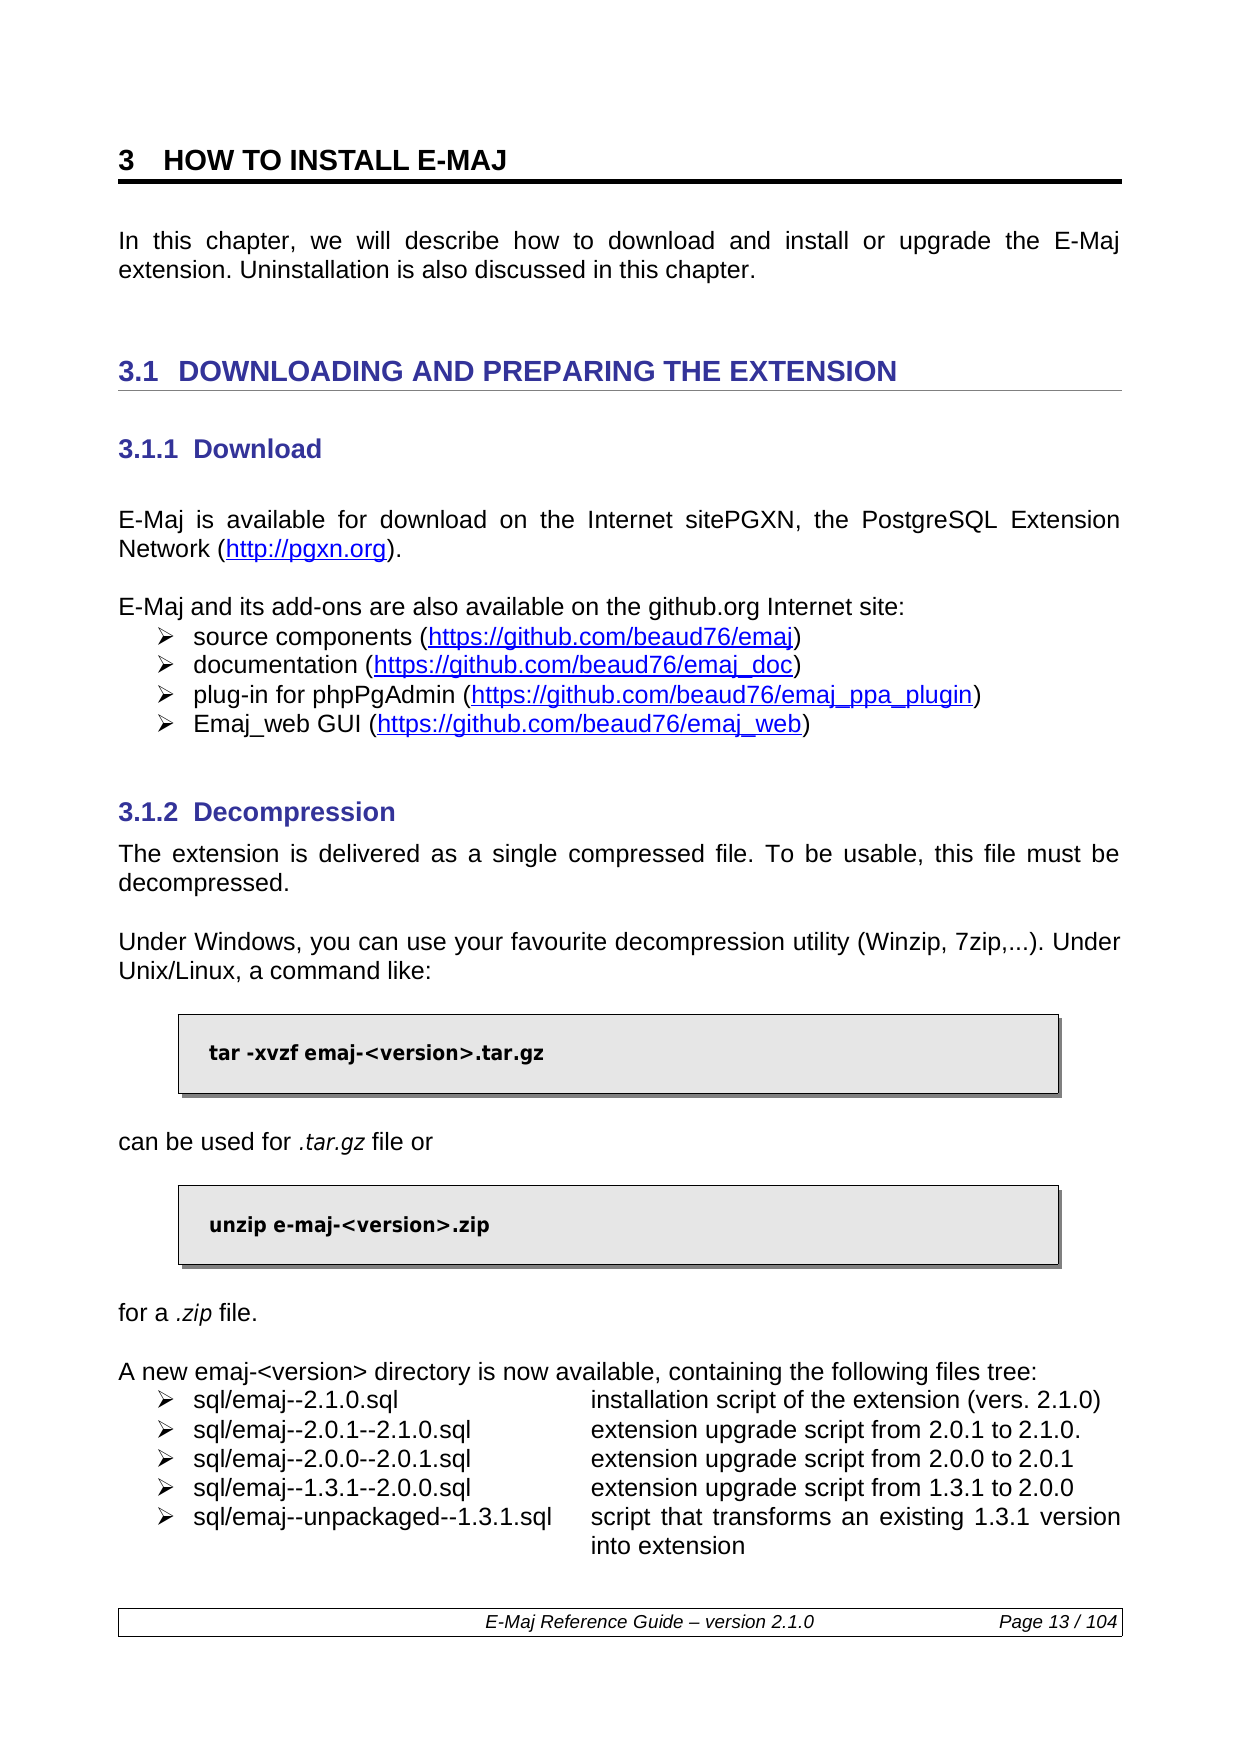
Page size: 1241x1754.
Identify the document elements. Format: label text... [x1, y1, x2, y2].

list sql/emaj--2.0.0--2.0.1.sql extension upgrade script from 2.0.0 to 2.0.1 [156, 1443, 1122, 1473]
subtitle Download [118, 432, 1122, 463]
list sql/emaj--1.3.1--2.0.0.sql extension upgrade script from 1.3.1 to 2.0.0 [156, 1473, 1122, 1502]
list sql/emaj--unpackaged--1.3.1.sql script that transforms an existing 1.3.1 version into extension [156, 1502, 1122, 1560]
text E-Maj and its add-ons are also available on the github.org Internet site: [118, 592, 1122, 621]
text In this chapter, we will describe how to download and install or upgrade the E-Maj extension. Uninstallation is also discussed in this chapter. [118, 226, 1122, 284]
list Emaj_web GUI (https://github.com/beaud76/emaj_web) [156, 708, 1122, 738]
text The extension is delivered as a single compressed file. To be usable, this file must be decompressed. [118, 839, 1122, 897]
text Under Windows, you can use your favourite decompression utility (Winzip, 7zip,...). Under Unix/Linux, a command like: [118, 926, 1122, 984]
text tar -xvzf emaj-<version>.tar.gz [179, 1038, 1058, 1063]
subtitle Decompression [118, 796, 1122, 827]
subtitle downloading and preparing the extension [118, 354, 1122, 390]
text E-Maj is available for download on the Internet sitePGXN, the PostgreSQL Extension Network (http://pgxn.org). [118, 505, 1122, 563]
list plug-in for phpPgAdmin (https://github.com/beaud76/emaj_ppa_plugin) [156, 679, 1122, 708]
list sql/emaj--2.1.0.sql installation script of the extension (vers. 2.1.0) [156, 1385, 1122, 1414]
list sql/emaj--2.0.1--2.1.0.sql extension upgrade script from 2.0.1 to 2.1.0. [156, 1414, 1122, 1443]
list documentation (https://github.com/beaud76/emaj_doc) [156, 650, 1122, 679]
text for a .zip file. [118, 1298, 1122, 1327]
list source components (https://github.com/beaud76/emaj) [156, 621, 1122, 650]
text unzip e-maj-<version>.zip [179, 1209, 1058, 1234]
text can be used for .tar.gz file or [118, 1127, 1122, 1156]
text A new emaj-<version> directory is now available, containing the following files tree: [118, 1356, 1122, 1385]
subtitle How to install E-Maj [118, 143, 1122, 179]
